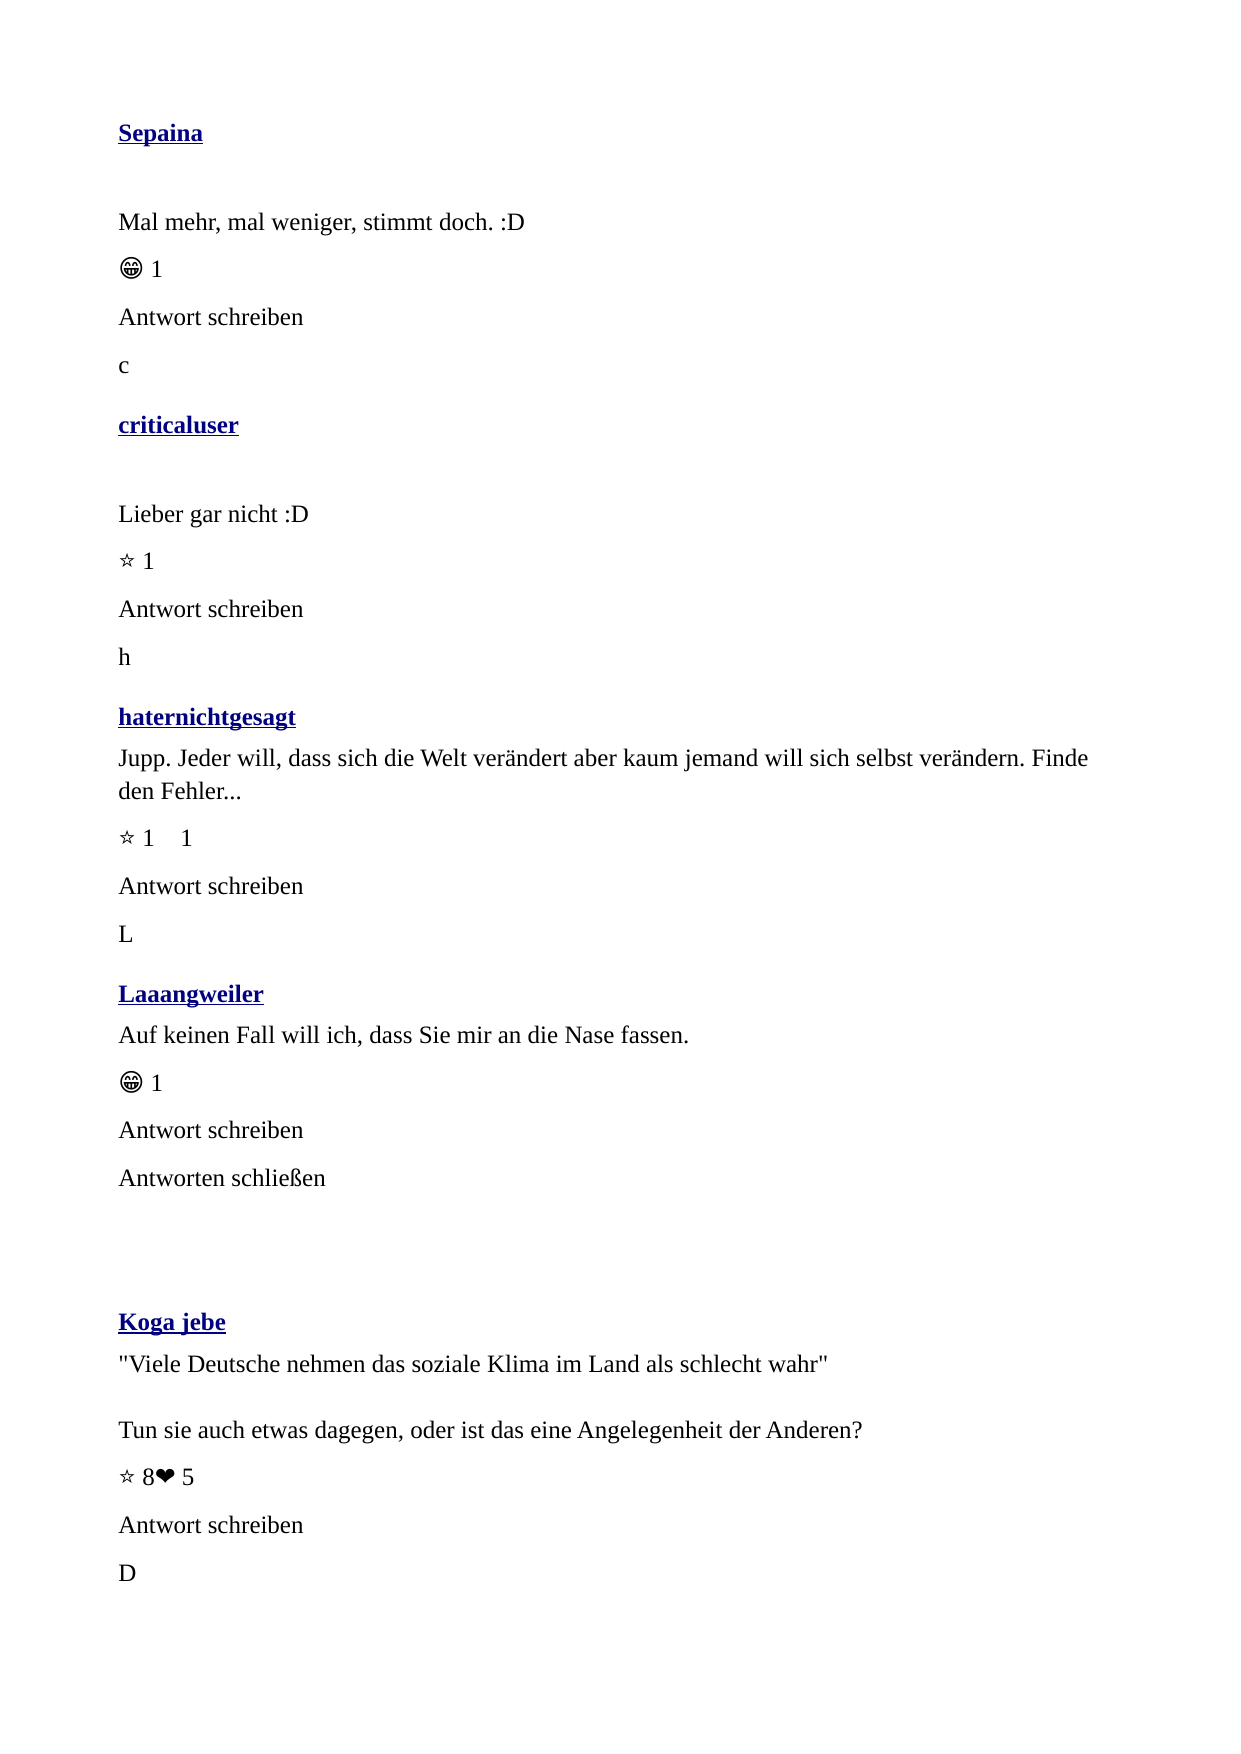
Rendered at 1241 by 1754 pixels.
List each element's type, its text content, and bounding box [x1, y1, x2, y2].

text Mal mehr, mal weniger, stimmt doch. :D [118, 207, 1122, 236]
text ⭐️ 1🤨 1 [118, 823, 1122, 852]
text Antwort schreiben [118, 1510, 1122, 1539]
text Antwort schreiben [118, 594, 1122, 623]
text Antwort schreiben [118, 302, 1122, 331]
text "Viele Deutsche nehmen das soziale Klima im Land als schlecht wahr" Tun sie auch etwas dagegen, oder ist das eine Angelegenheit der Anderen? [118, 1349, 1122, 1443]
subtitle Laaangweiler [118, 979, 1122, 1008]
subtitle criticaluser [118, 410, 1122, 439]
text c [118, 350, 1122, 378]
text 😁 1 [118, 1068, 1122, 1096]
subtitle haternichtgesagt [118, 702, 1122, 730]
text D [118, 1558, 1122, 1586]
text L [118, 919, 1122, 947]
text Lieber gar nicht :D [118, 499, 1122, 527]
text h [118, 642, 1122, 670]
text ⭐️ 8❤️ 5 [118, 1462, 1122, 1491]
subtitle Sepaina [118, 118, 1122, 147]
text Auf keinen Fall will ich, dass Sie mir an die Nase fassen. [118, 1020, 1122, 1049]
text Antwort schreiben [118, 1115, 1122, 1144]
text Jupp. Jeder will, dass sich die Welt verändert aber kaum jemand will sich selbst verändern. Finde den Fehler... [118, 743, 1122, 805]
text ⭐️ 1 [118, 546, 1122, 575]
text Antwort schreiben [118, 871, 1122, 900]
text Antworten schließen [118, 1163, 1122, 1192]
subtitle Koga jebe [118, 1307, 1122, 1336]
text 😁 1 [118, 254, 1122, 283]
